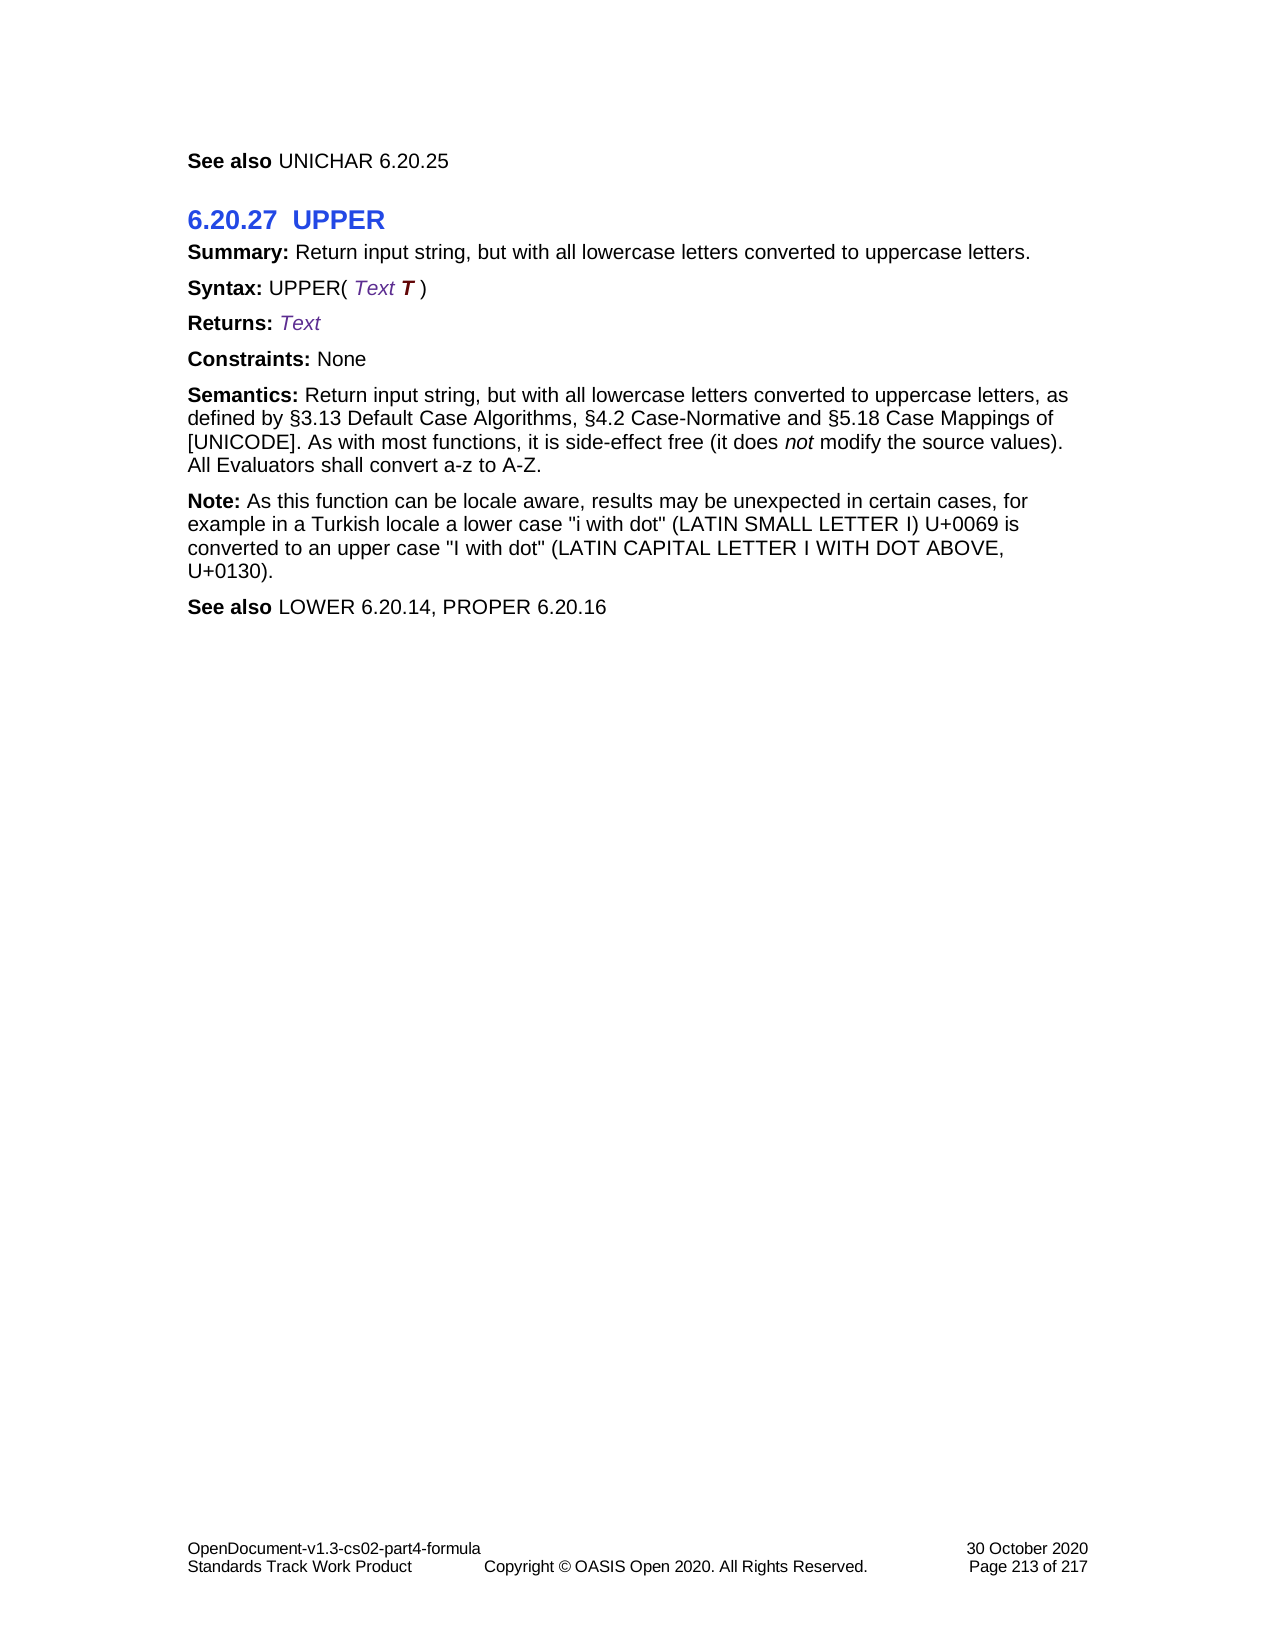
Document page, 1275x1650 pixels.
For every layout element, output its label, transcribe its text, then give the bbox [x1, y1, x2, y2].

text Summary: Return input string, but with all lowercase letters converted to uppercase letters. [187, 241, 1088, 264]
text Constraints: None [187, 347, 1088, 371]
subtitle UPPER [187, 204, 1088, 234]
text See also UNICHAR 6.20.25 [187, 150, 1088, 173]
text Semantics: Return input string, but with all lowercase letters converted to uppercase letters, as defined by §3.13 Default Case Algorithms, §4.2 Case-Normative and §5.18 Case Mappings of [UNICODE]. As with most functions, it is side-effect free (it does not modify the source values). All Evaluators shall convert a-z to A-Z. [187, 383, 1088, 477]
text See also LOWER 6.20.14, PROPER 6.20.16 [187, 596, 1088, 619]
text Returns: Text [187, 312, 1088, 335]
text Note: As this function can be locale aware, results may be unexpected in certain cases, for example in a Turkish locale a lower case "i with dot" (LATIN SMALL LETTER I) U+0069 is converted to an upper case "I with dot" (LATIN CAPITAL LETTER I WITH DOT ABOVE, U+0130). [187, 489, 1088, 583]
text Syntax: UPPER( Text T ) [187, 276, 1088, 300]
